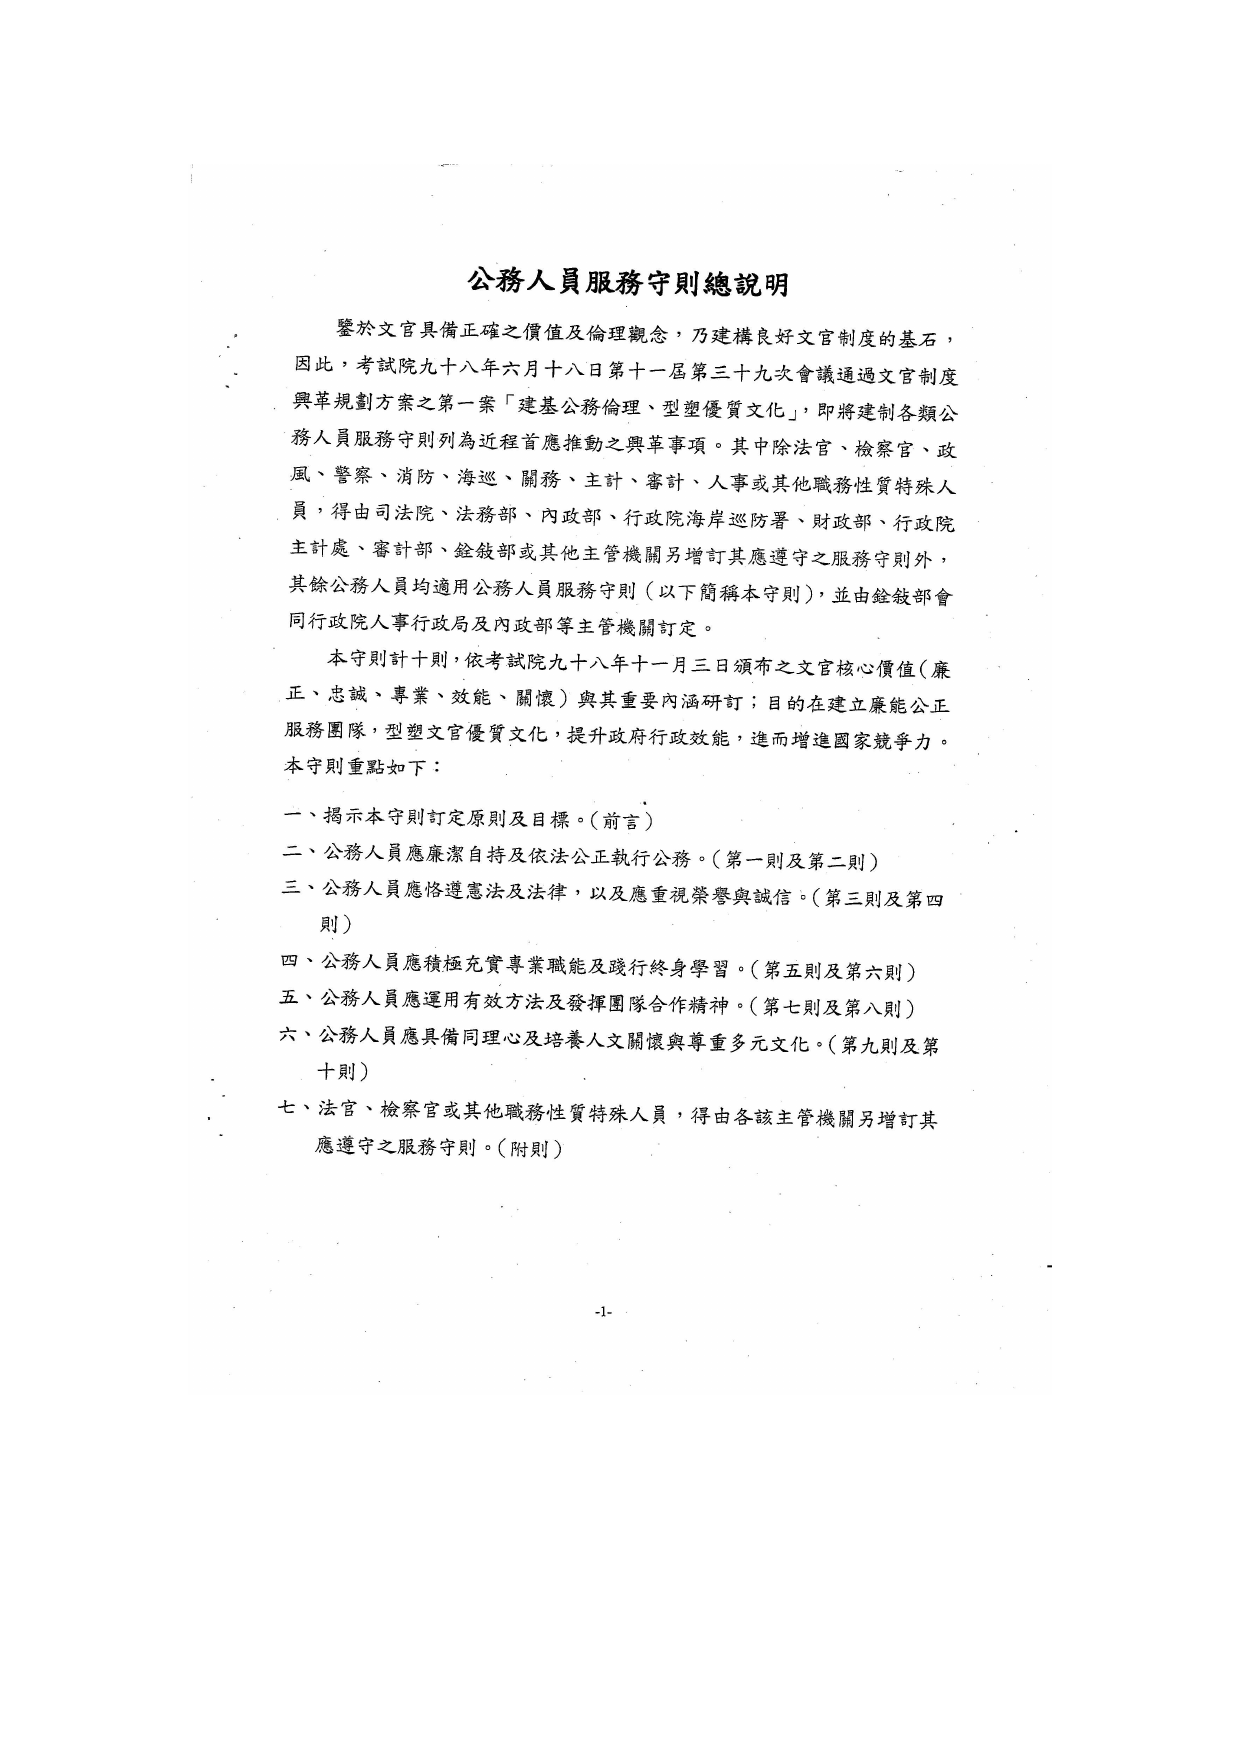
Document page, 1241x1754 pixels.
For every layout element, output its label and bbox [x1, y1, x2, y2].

picture [187, 164, 1052, 1395]
